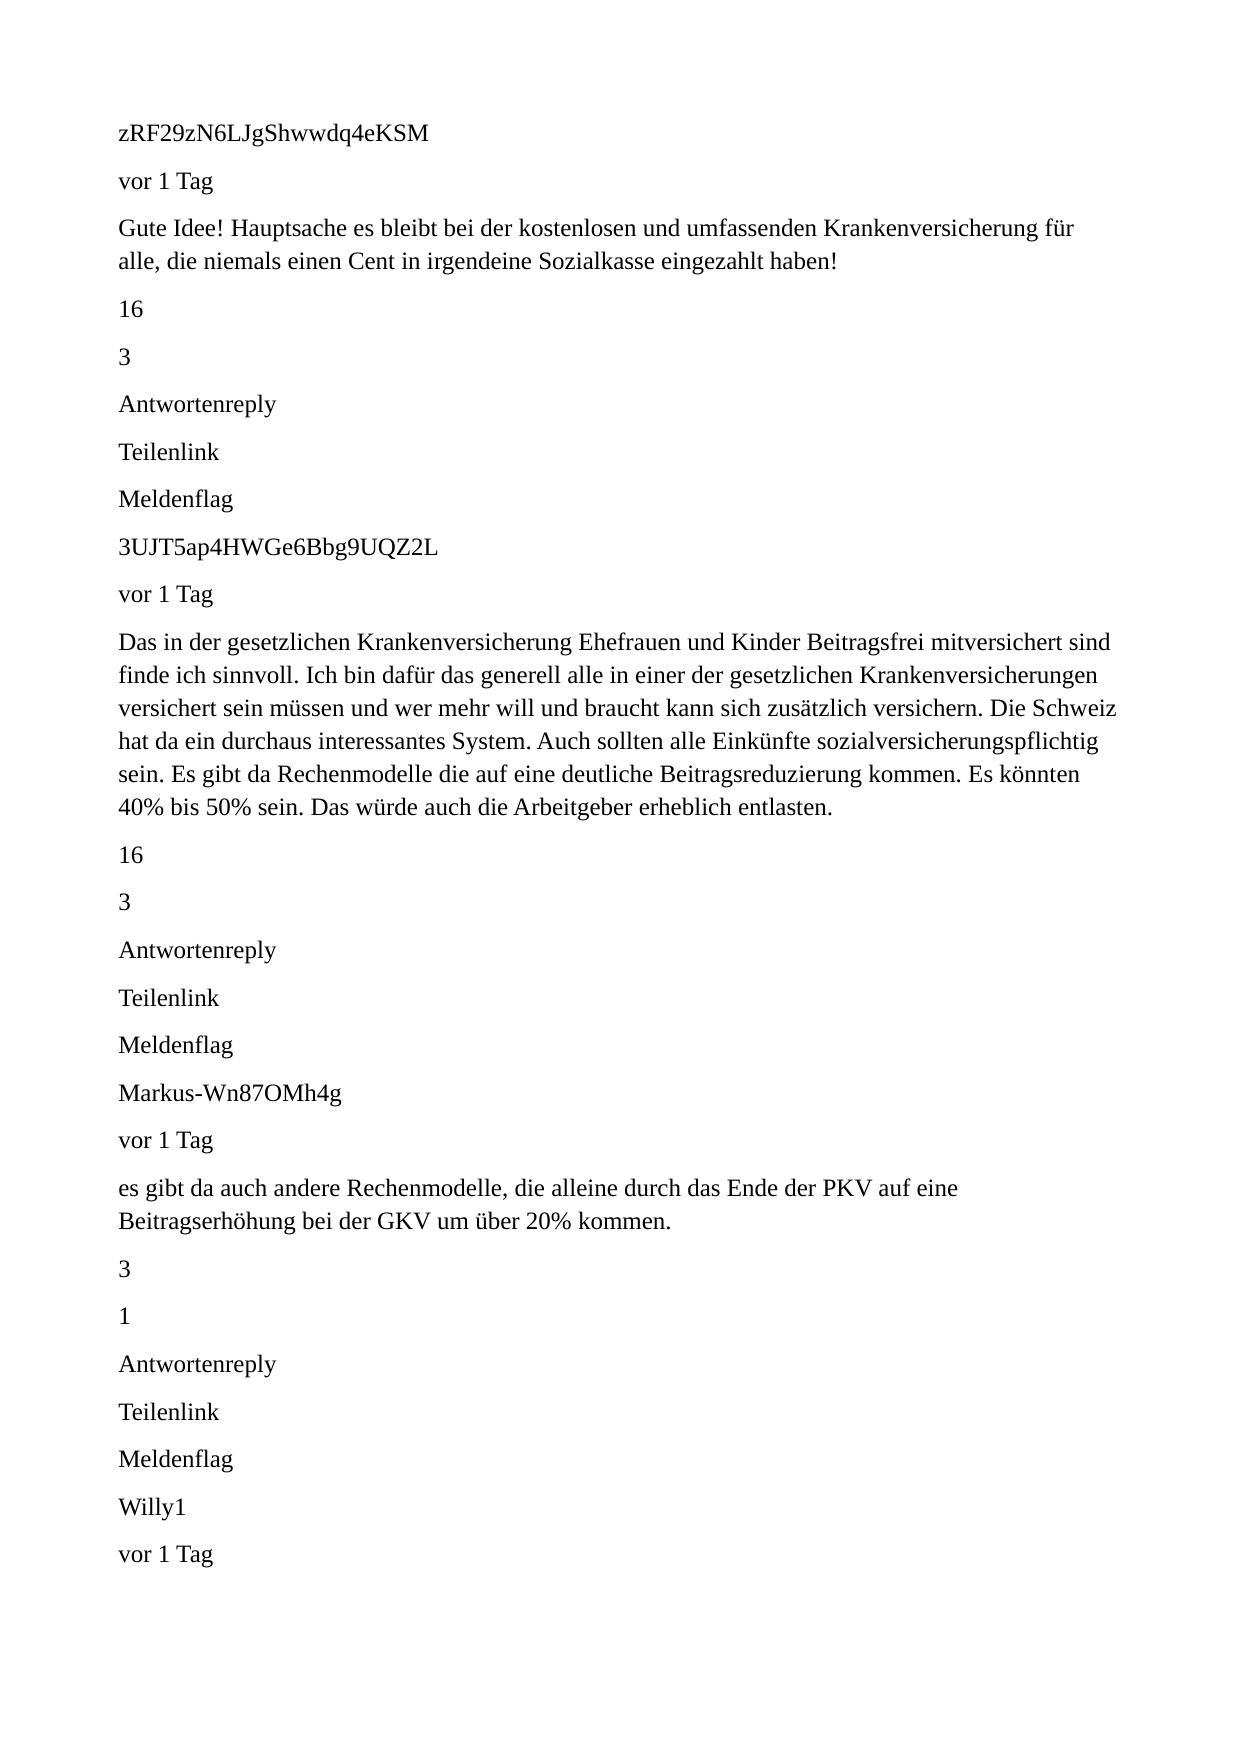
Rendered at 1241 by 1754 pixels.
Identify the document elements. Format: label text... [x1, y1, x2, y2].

text Meldenflag [118, 484, 1122, 513]
text vor 1 Tag [118, 166, 1122, 194]
text Antwortenreply [118, 389, 1122, 418]
text 16 [118, 294, 1122, 323]
text 3 [118, 1254, 1122, 1282]
text 3UJT5ap4HWGe6Bbg9UQZ2L [118, 532, 1122, 561]
text vor 1 Tag [118, 1126, 1122, 1154]
text Antwortenreply [118, 1349, 1122, 1378]
text Gute Idee! Hauptsache es bleibt bei der kostenlosen und umfassenden Krankenversicherung für alle, die niemals einen Cent in irgendeine Sozialkasse eingezahlt haben! [118, 213, 1122, 275]
text Willy1 [118, 1492, 1122, 1521]
text zRF29zN6LJgShwwdq4eKSM [118, 118, 1122, 147]
text Teilenlink [118, 1397, 1122, 1425]
text 3 [118, 887, 1122, 916]
text 1 [118, 1301, 1122, 1330]
text es gibt da auch andere Rechenmodelle, die alleine durch das Ende der PKV auf eine Beitragserhöhung bei der GKV um über 20% kommen. [118, 1173, 1122, 1235]
text Das in der gesetzlichen Krankenversicherung Ehefrauen und Kinder Beitragsfrei mitversichert sind finde ich sinnvoll. Ich bin dafür das generell alle in einer der gesetzlichen Krankenversicherungen versichert sein müssen und wer mehr will und braucht kann sich zusätzlich versichern. Die Schweiz hat da ein durchaus interessantes System. Auch sollten alle Einkünfte sozialversicherungspflichtig sein. Es gibt da Rechenmodelle die auf eine deutliche Beitragsreduzierung kommen. Es könnten 40% bis 50% sein. Das würde auch die Arbeitgeber erheblich entlasten. [118, 627, 1122, 821]
text 3 [118, 342, 1122, 370]
text Meldenflag [118, 1030, 1122, 1059]
text Markus-Wn87OMh4g [118, 1078, 1122, 1107]
text vor 1 Tag [118, 579, 1122, 608]
text Teilenlink [118, 437, 1122, 466]
text Teilenlink [118, 983, 1122, 1011]
text 16 [118, 840, 1122, 869]
text Antwortenreply [118, 935, 1122, 964]
text vor 1 Tag [118, 1539, 1122, 1568]
text Meldenflag [118, 1444, 1122, 1473]
